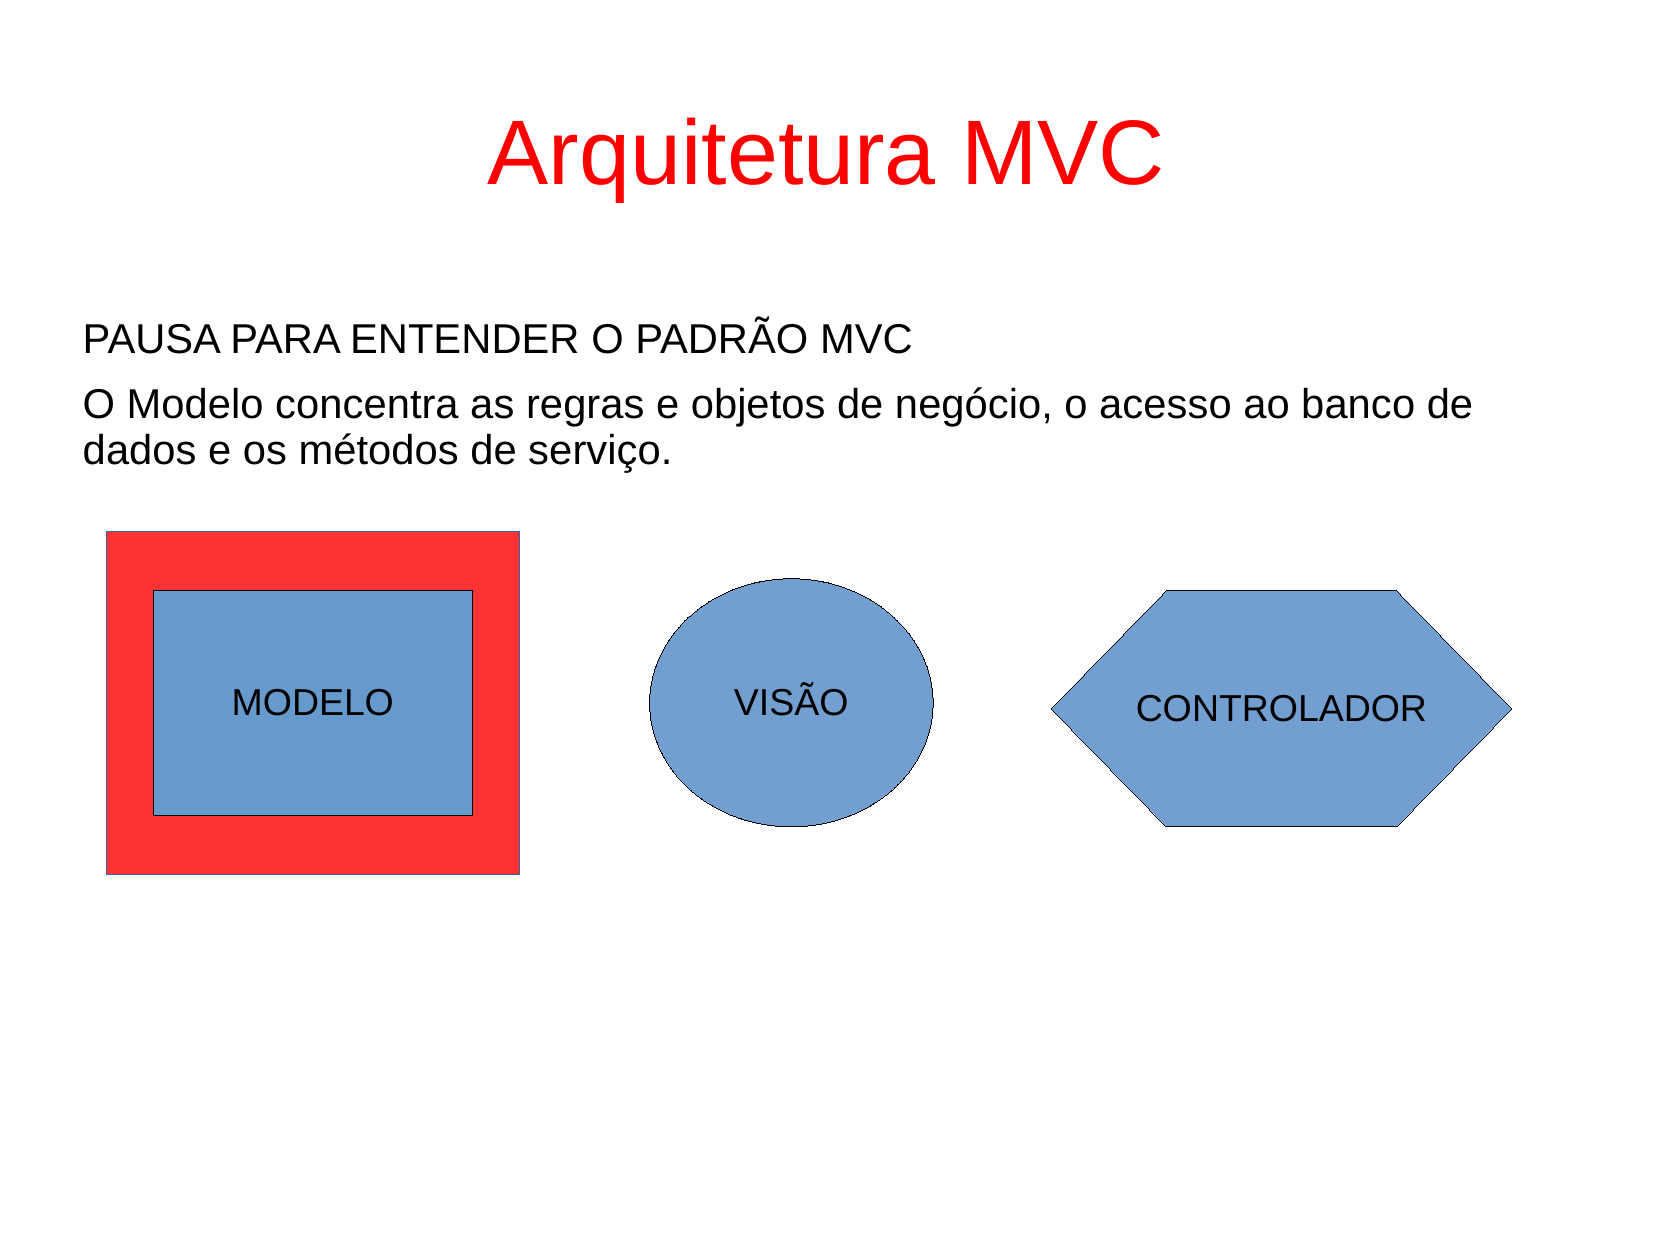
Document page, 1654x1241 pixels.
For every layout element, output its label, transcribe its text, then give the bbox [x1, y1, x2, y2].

title Arquitetura MVC [82, 49, 1571, 257]
text_box MODELO [153, 590, 473, 816]
text_box VISÃO [649, 578, 934, 827]
text_box [106, 531, 520, 875]
list PAUSA PARA ENTENDER O PADRÃO MVC O Modelo concentra as regras e objetos de negócio, o acesso ao banco de dados e os métodos de serviço. [82, 315, 1571, 1087]
text_box CONTROLADOR [1051, 590, 1512, 827]
